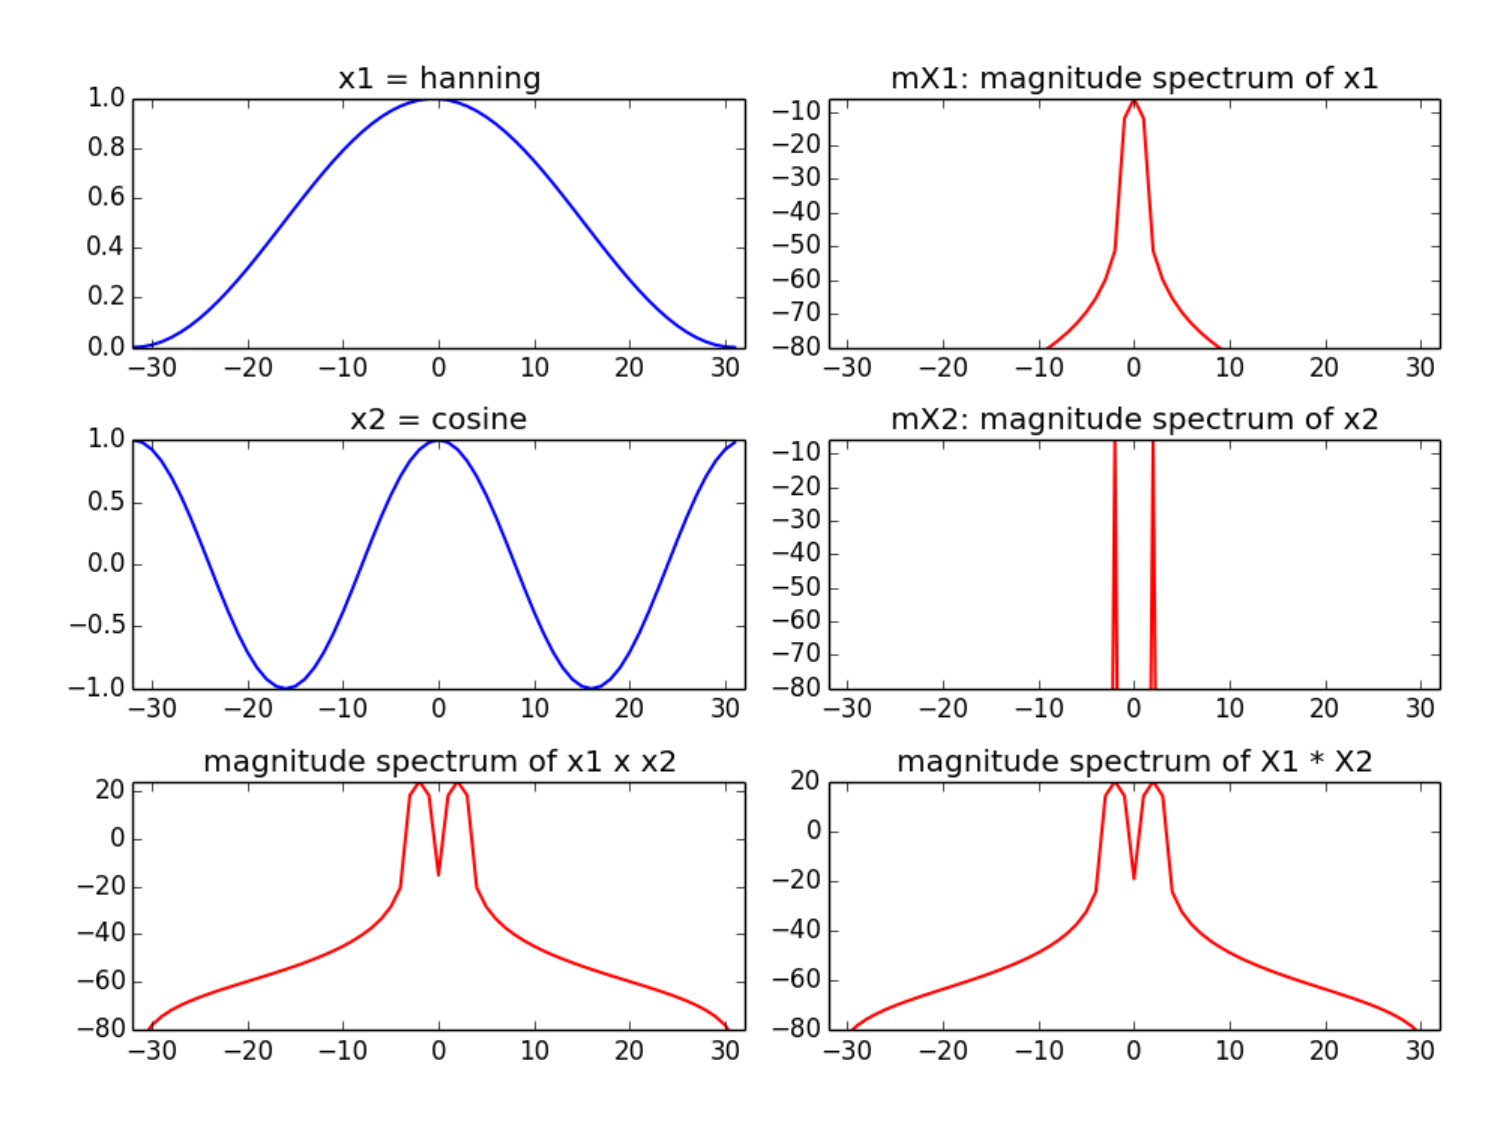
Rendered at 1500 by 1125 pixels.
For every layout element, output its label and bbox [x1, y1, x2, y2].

picture [41, 39, 1467, 1090]
